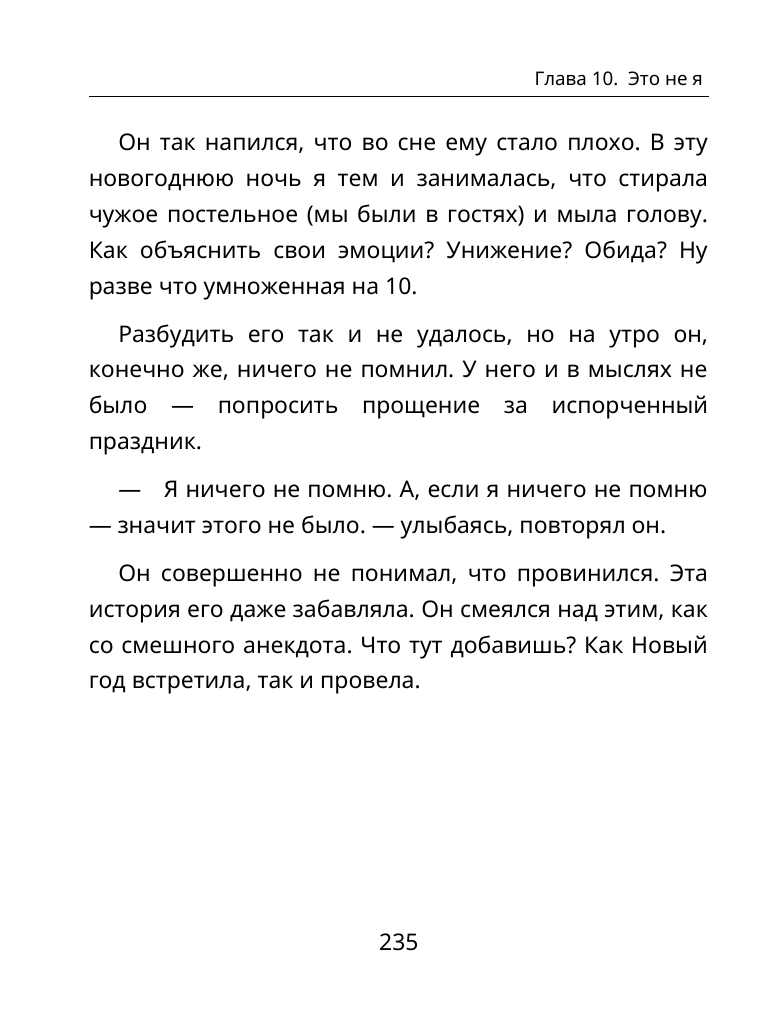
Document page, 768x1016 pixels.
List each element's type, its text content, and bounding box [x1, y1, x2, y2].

text Он так напился, что во сне ему стало плохо. В эту новогоднюю ночь я тем и занималась, что стирала чужое постельное (мы были в гостях) и мыла голову. Как объяснить свои эмоции? Унижение? Обида? Ну разве что умноженная на 10. [88, 126, 709, 301]
list Я ничего не помню. А, если я ничего не помню — значит этого не было. — улыбаясь, повторял он. [88, 473, 709, 540]
text Он совершенно не понимал, что провинился. Эта история его даже забавляла. Он смеялся над этим, как со смешного анекдота. Что тут добавишь? Как Новый год встретила, так и провела. [88, 557, 709, 696]
text Разбудить его так и не удалось, но на утро он, конечно же, ничего не помнил. У него и в мыслях не было — попросить прощение за испорченный праздник. [88, 317, 709, 457]
